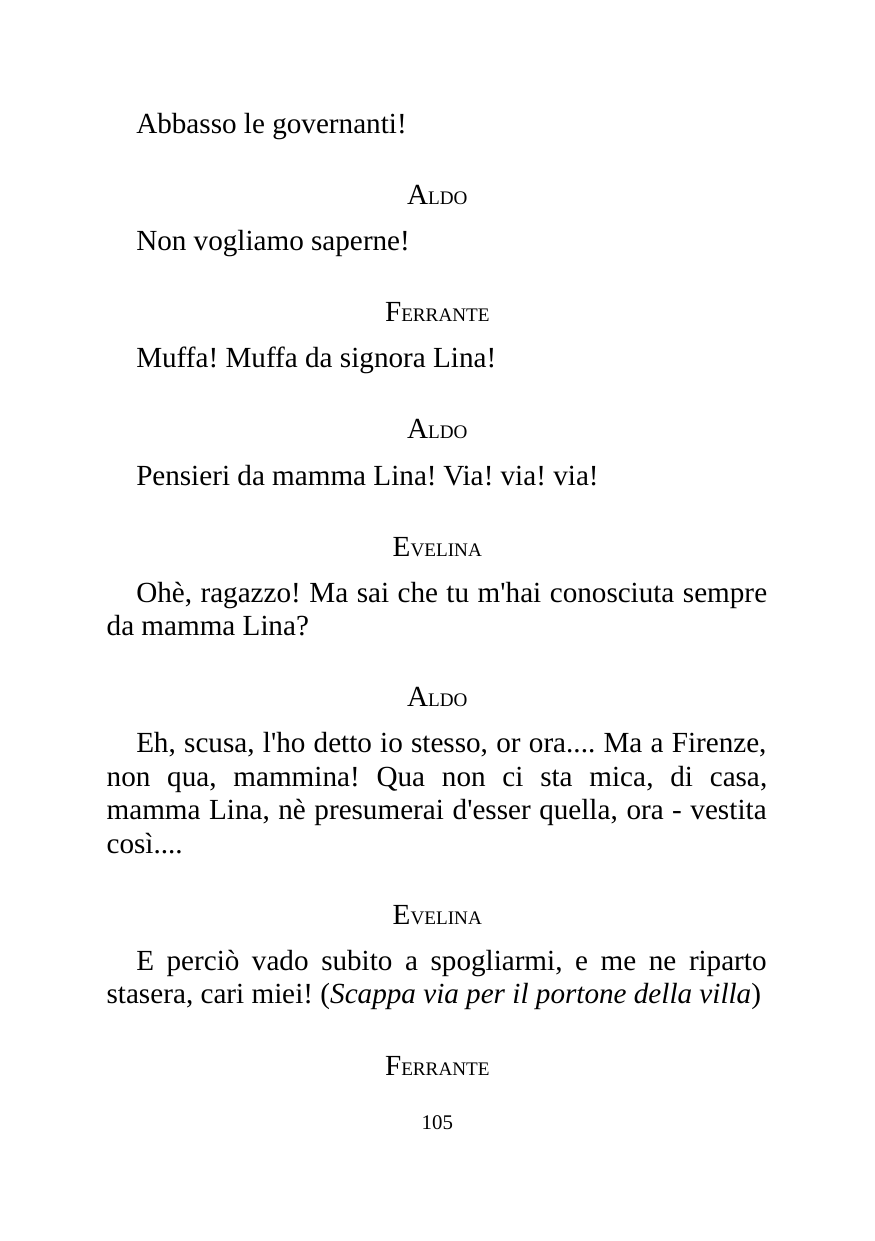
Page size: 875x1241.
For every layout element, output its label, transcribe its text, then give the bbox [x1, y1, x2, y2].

text Abbasso le governanti! [106, 106, 768, 140]
text Ferrante [106, 1048, 768, 1081]
text Ohè, ragazzo! Ma sai che tu m'hai conosciuta sempre da mamma Lina? [106, 575, 768, 642]
text Aldo [106, 412, 768, 445]
text Evelina [106, 897, 768, 931]
text Ferrante [106, 294, 768, 328]
text Pensieri da mamma Lina! Via! via! via! [106, 458, 768, 491]
text Non vogliamo saperne! [106, 223, 768, 257]
text Aldo [106, 177, 768, 211]
text Muffa! Muffa da signora Lina! [106, 341, 768, 374]
text E perciò vado subito a spogliarmi, e me ne riparto stasera, cari miei! (Scappa via per il portone della villa) [106, 943, 768, 1010]
text Eh, scusa, l'ho detto io stesso, or ora.... Ma a Firenze, non qua, mammina! Qua non ci sta mica, di casa, mamma Lina, nè presumerai d'esser quella, ora - vestita così.... [106, 725, 768, 859]
text Aldo [106, 679, 768, 713]
text Evelina [106, 529, 768, 562]
